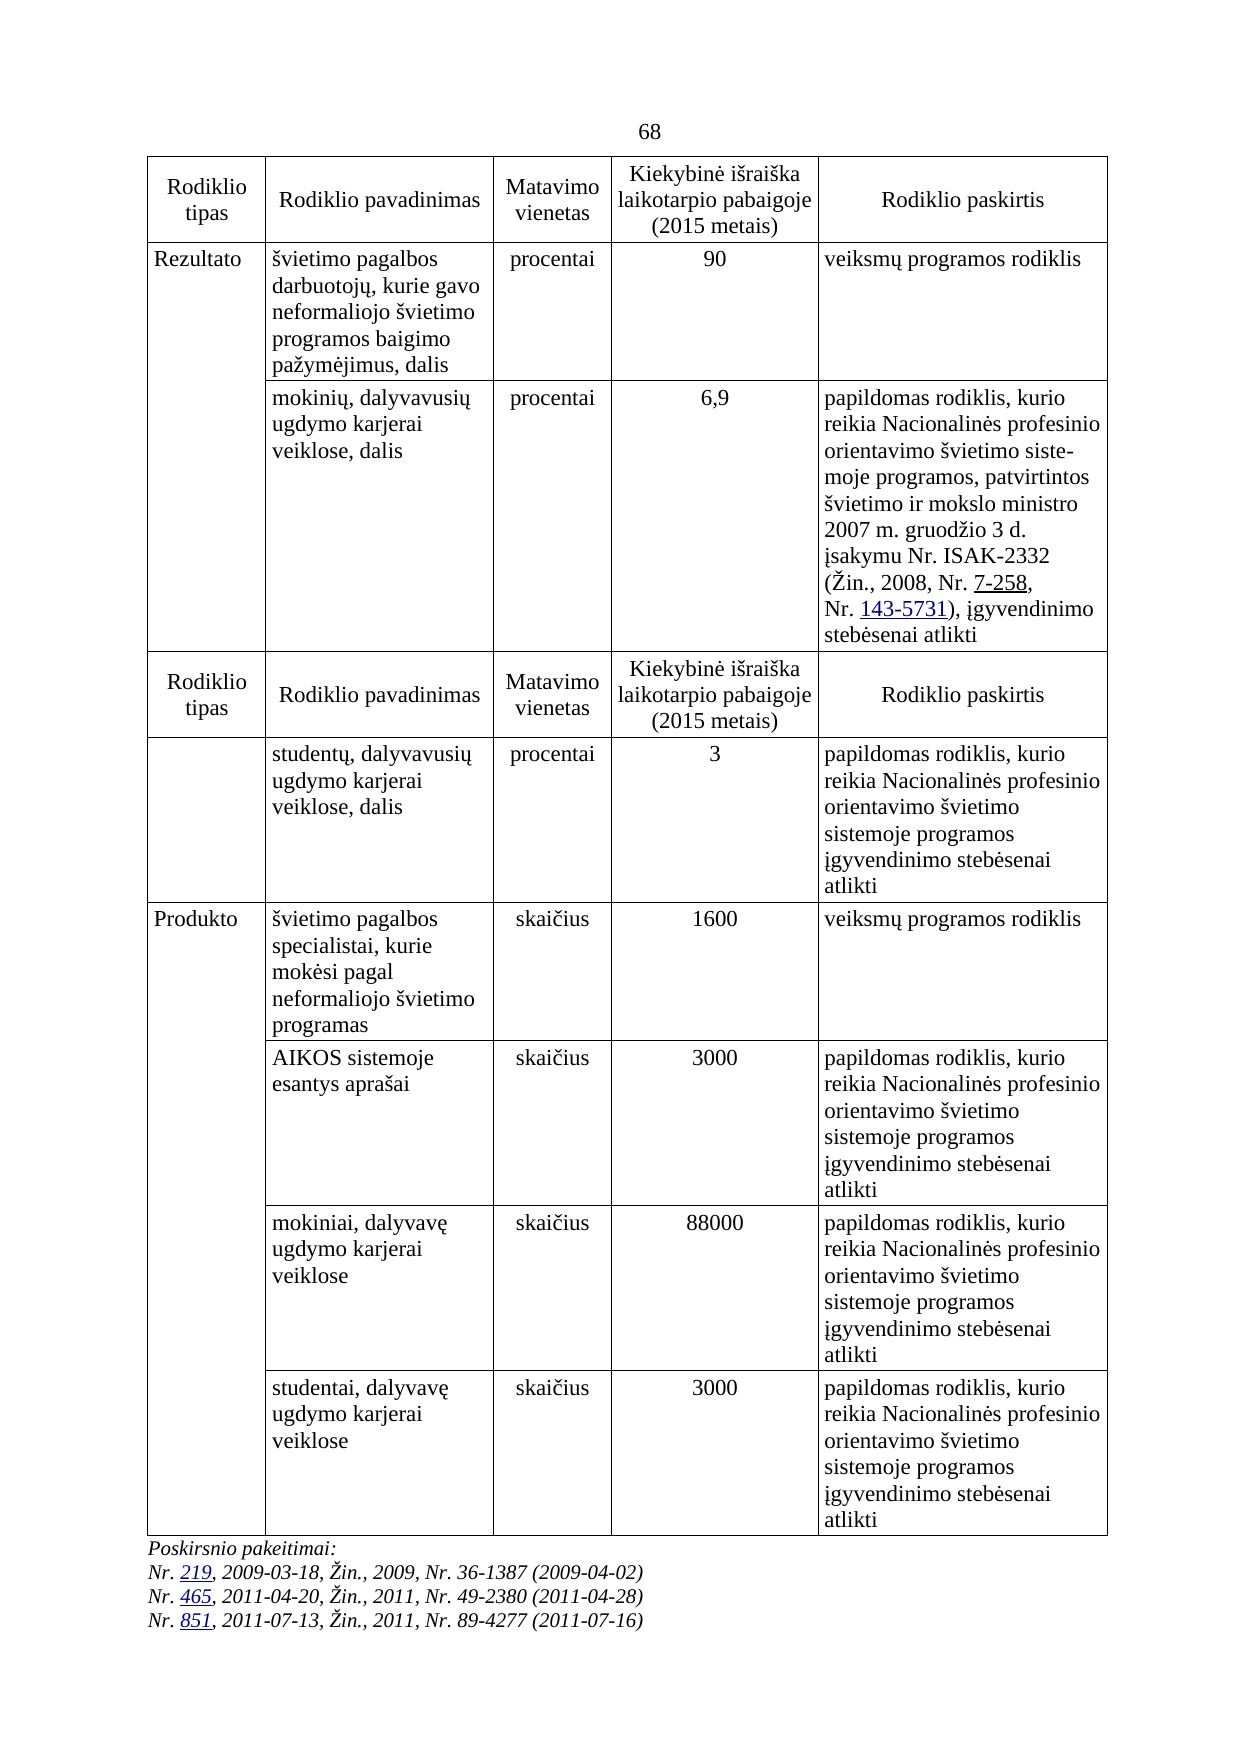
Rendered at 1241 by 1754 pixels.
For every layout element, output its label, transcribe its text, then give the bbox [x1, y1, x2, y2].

table_cell Produkto [148, 903, 265, 1535]
table_cell veiksmų programos rodiklis [819, 903, 1107, 1040]
table_cell 1600 [612, 903, 818, 1040]
text Nr. 851, 2011-07-13, Žin., 2011, Nr. 89-4277 (2011-07-16) [148, 1608, 1152, 1632]
table_header Rodiklio tipas [148, 157, 265, 242]
table_cell veiksmų programos rodiklis [819, 243, 1107, 380]
table_cell mokinių, dalyvavusių ugdymo karjerai veiklose, dalis [266, 381, 493, 651]
table_cell papildomas rodiklis, kurio reikia Nacionalinės profesinio orientavimo švietimo siste­moje programos, patvirtintos švietimo ir mokslo ministro 2007 m. gruodžio 3 d. įsakymu Nr. ISAK-2332 (Žin., 2008, Nr. 7-258, Nr. 143-5731), įgyvendinimo stebėsenai atlikti [819, 381, 1107, 651]
table_cell papildomas rodiklis, kurio reikia Nacionalinės profesinio orientavimo švietimo sistemoje programos įgyvendinimo stebėsenai atlikti [819, 1041, 1107, 1205]
table_cell švietimo pagalbos specialistai, kurie mokėsi pagal neformaliojo švietimo programas [266, 903, 493, 1040]
text Nr. 465, 2011-04-20, Žin., 2011, Nr. 49-2380 (2011-04-28) [148, 1584, 1152, 1608]
table_cell 3 [612, 738, 818, 902]
table_cell mokiniai, dalyvavę ugdymo karjerai veiklose [266, 1206, 493, 1370]
table_cell papildomas rodiklis, kurio reikia Nacionalinės profesinio orientavimo švietimo sistemoje programos įgyvendinimo stebėsenai atlikti [819, 1371, 1107, 1535]
table_cell skaičius [494, 1206, 611, 1370]
table_cell studentai, dalyvavę ugdymo karjerai veiklose [266, 1371, 493, 1535]
table_cell Rodiklio paskirtis [819, 652, 1107, 737]
table_header Matavimo vienetas [494, 157, 611, 242]
table_header Kiekybinė išraiška laikotarpio pabaigoje (2015 metais) [612, 157, 818, 242]
table_cell švietimo pagalbos darbuotojų, kurie gavo neformaliojo švietimo programos baigimo pažymėjimus, dalis [266, 243, 493, 380]
table_cell AIKOS sistemoje esantys aprašai [266, 1041, 493, 1205]
table_cell 3000 [612, 1371, 818, 1535]
table_cell 3000 [612, 1041, 818, 1205]
table_cell Kiekybinė išraiška laikotarpio pabaigoje (2015 metais) [612, 652, 818, 737]
table_cell [148, 738, 265, 902]
table_cell [148, 380, 265, 651]
table_cell procentai [494, 381, 611, 651]
table_cell 90 [612, 243, 818, 380]
table_cell papildomas rodiklis, kurio reikia Nacionalinės profesinio orientavimo švietimo sistemoje programos įgyvendinimo stebėsenai atlikti [819, 1206, 1107, 1370]
table_cell papildomas rodiklis, kurio reikia Nacionalinės profesinio orientavimo švietimo sistemoje programos įgyvendinimo stebėsenai atlikti [819, 738, 1107, 902]
table_cell skaičius [494, 1041, 611, 1205]
table_cell procentai [494, 243, 611, 380]
table_cell 88000 [612, 1206, 818, 1370]
table_header Rodiklio pavadinimas [266, 157, 493, 242]
table_cell Matavimo vienetas [494, 652, 611, 737]
table_cell studentų, dalyvavusių ugdymo karjerai veiklose, dalis [266, 738, 493, 902]
table_cell skaičius [494, 903, 611, 1040]
table_header Rodiklio paskirtis [819, 157, 1107, 242]
table_cell Rodiklio pavadinimas [266, 652, 493, 737]
table_cell Rezultato [148, 243, 265, 380]
text Poskirsnio pakeitimai: [148, 1536, 1152, 1560]
table_cell Rodiklio tipas [148, 652, 265, 737]
table_cell skaičius [494, 1371, 611, 1535]
table_cell procentai [494, 738, 611, 902]
table_cell 6,9 [612, 381, 818, 651]
text Nr. 219, 2009-03-18, Žin., 2009, Nr. 36-1387 (2009-04-02) [148, 1560, 1152, 1584]
